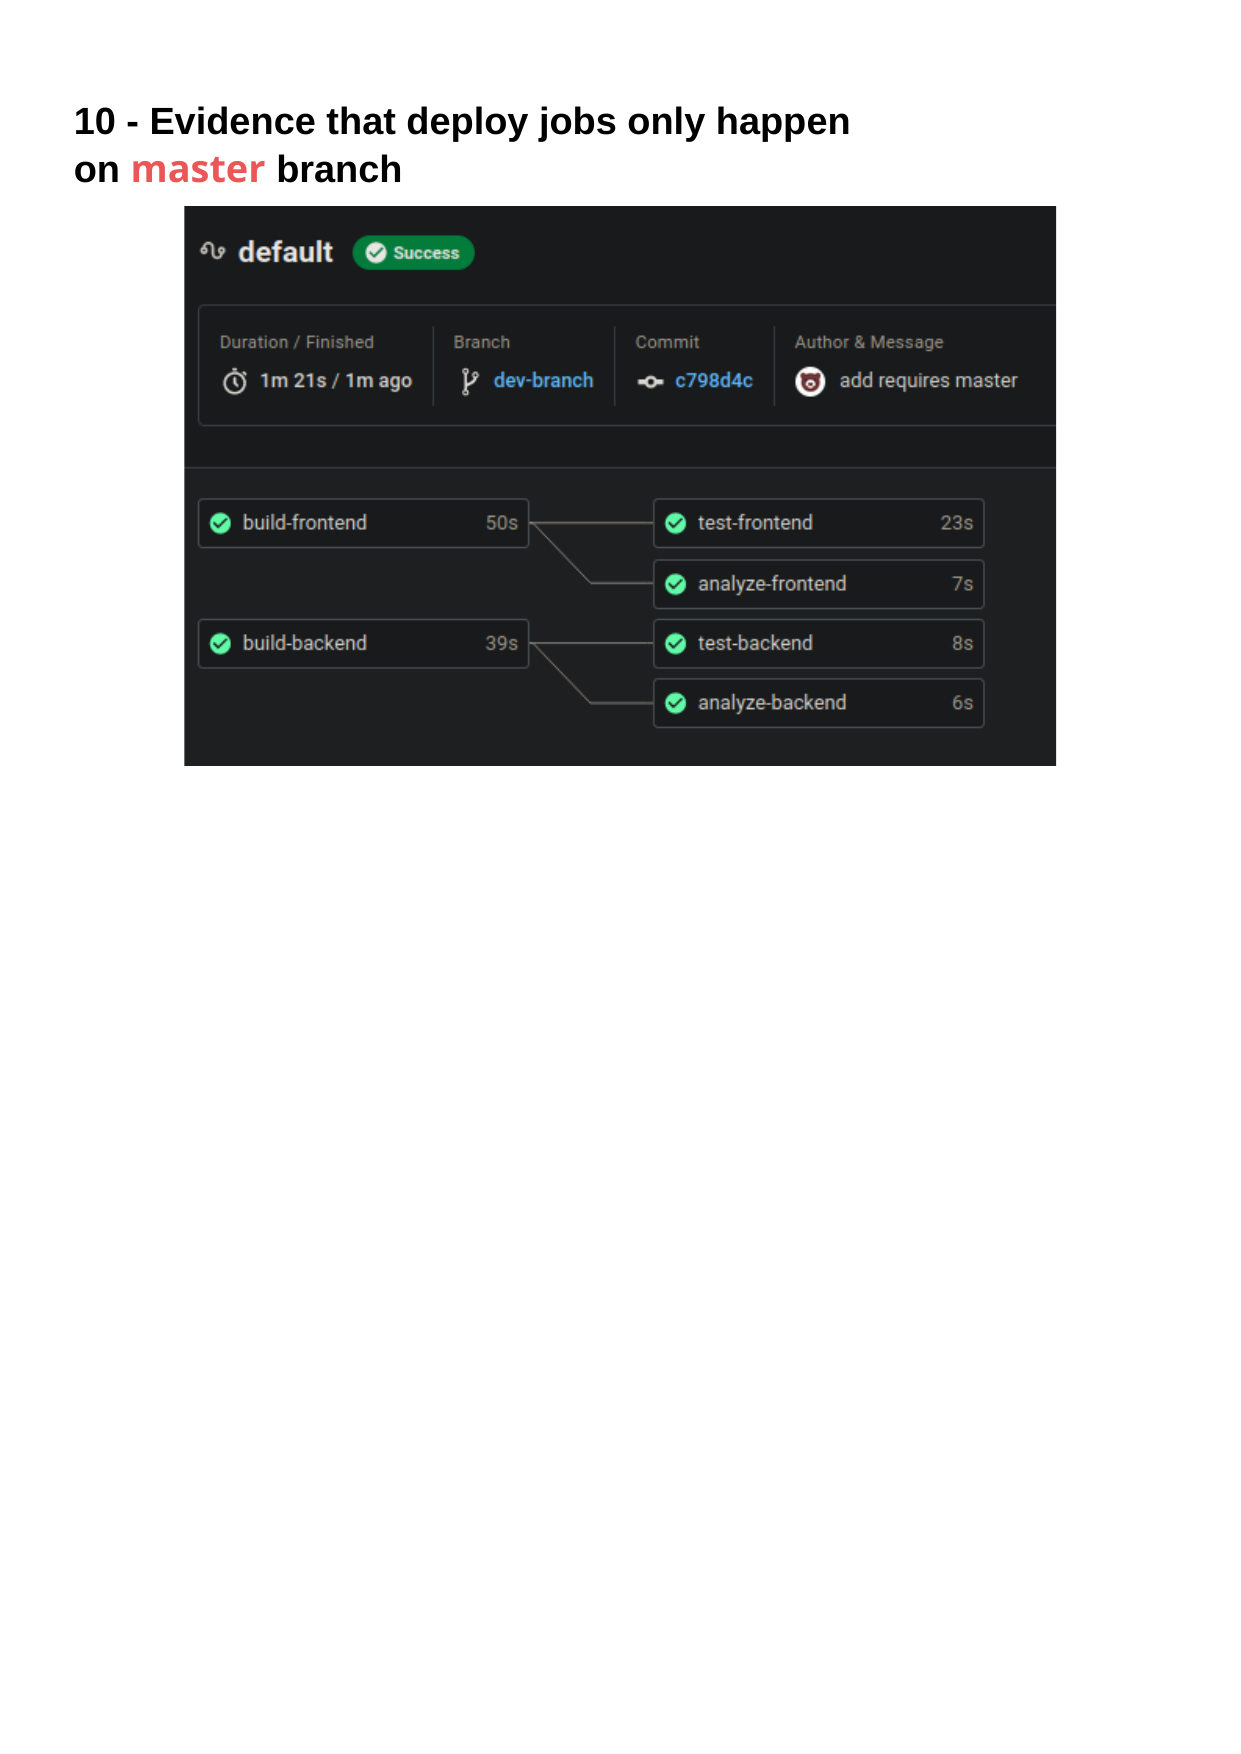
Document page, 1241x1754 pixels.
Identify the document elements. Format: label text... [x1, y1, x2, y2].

subtitle 10 - Evidence that deploy jobs only happen on master branch [73, 98, 1128, 194]
picture [184, 206, 1057, 766]
